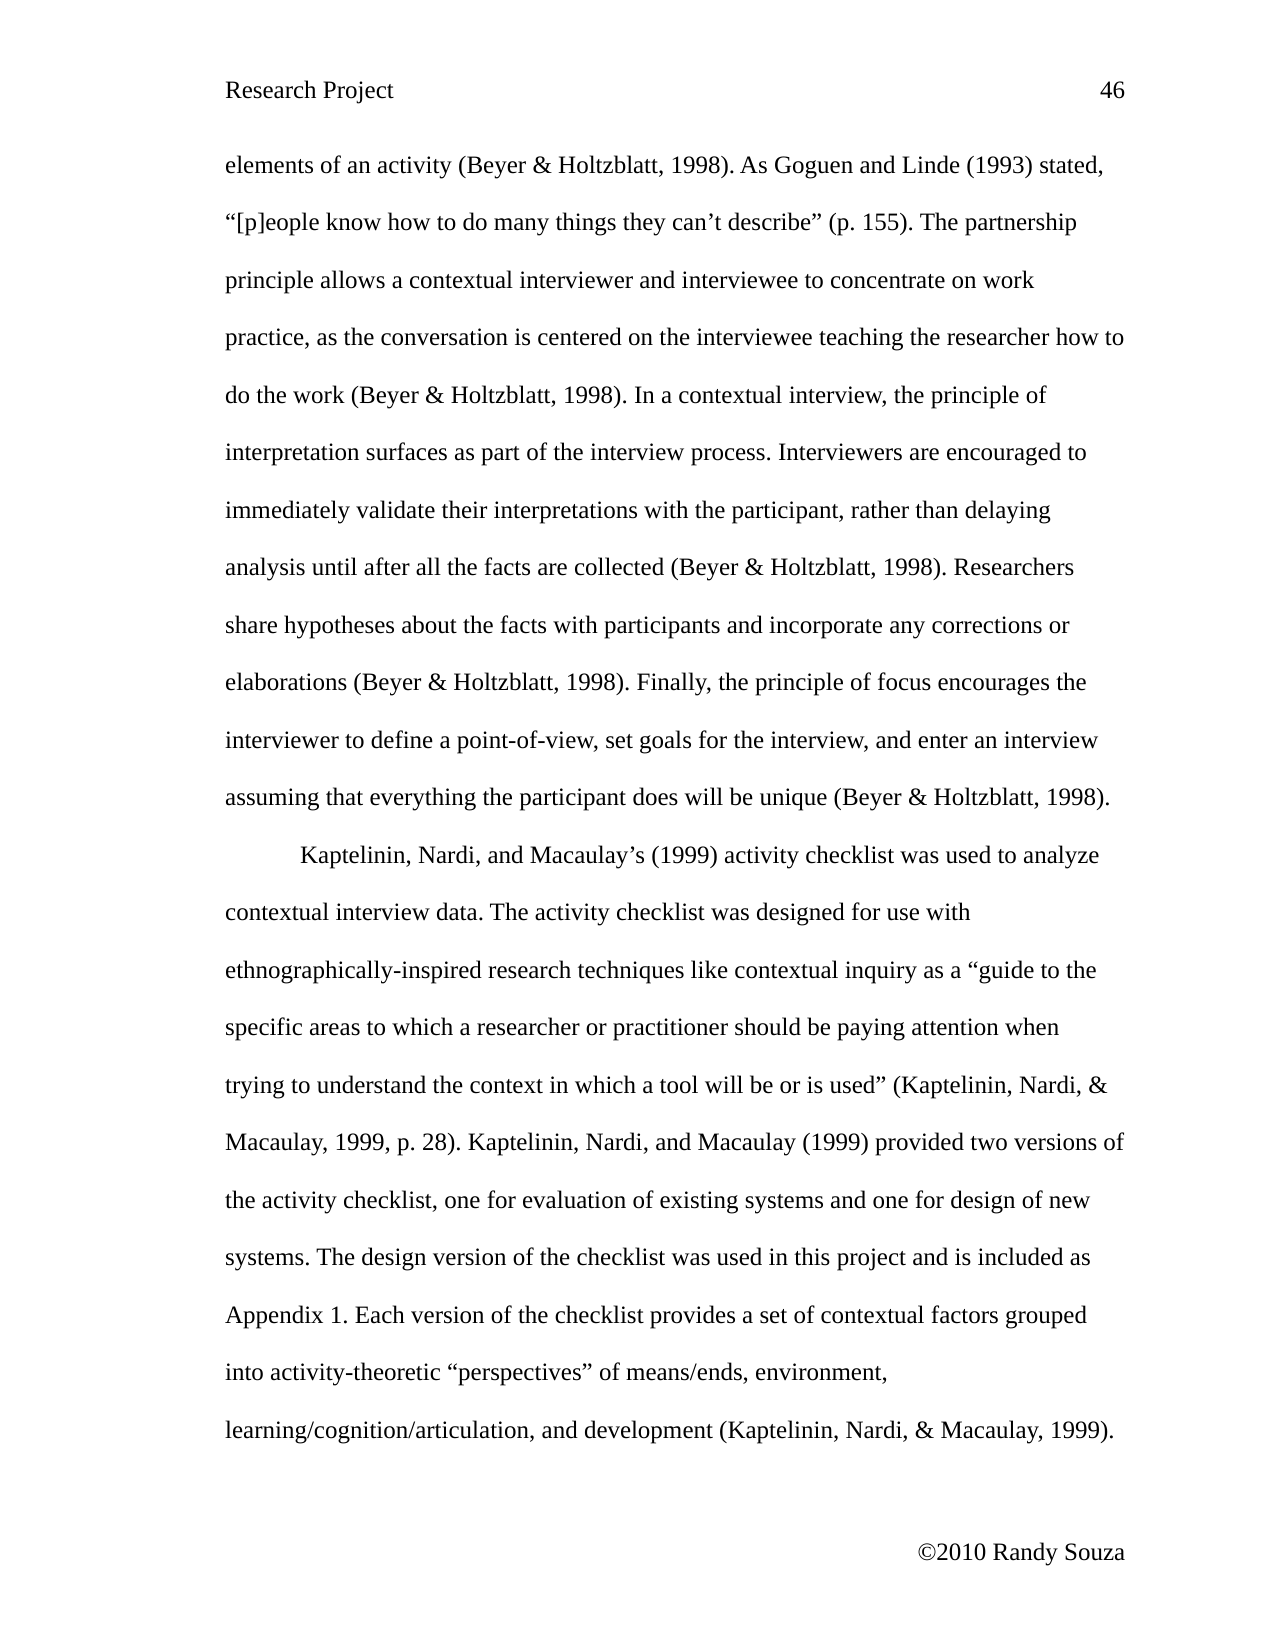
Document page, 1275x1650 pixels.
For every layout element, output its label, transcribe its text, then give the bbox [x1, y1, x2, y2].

text elements of an activity (Beyer & Holtzblatt, 1998). As Goguen and Linde (1993) stated, “[p]eople know how to do many things they can’t describe” (p. 155). The partnership principle allows a contextual interviewer and interviewee to concentrate on work practice, as the conversation is centered on the interviewee teaching the researcher how to do the work (Beyer & Holtzblatt, 1998). In a contextual interview, the principle of interpretation surfaces as part of the interview process. Interviewers are encouraged to immediately validate their interpretations with the participant, rather than delaying analysis until after all the facts are collected (Beyer & Holtzblatt, 1998). Researchers share hypotheses about the facts with participants and incorporate any corrections or elaborations (Beyer & Holtzblatt, 1998). Finally, the principle of focus encourages the interviewer to define a point-of-view, set goals for the interview, and enter an interview assuming that everything the participant does will be unique (Beyer & Holtzblatt, 1998). [225, 150, 1125, 811]
text Kaptelinin, Nardi, and Macaulay’s (1999) activity checklist was used to analyze contextual interview data. The activity checklist was designed for use with ethnographically-inspired research techniques like contextual inquiry as a “guide to the specific areas to which a researcher or practitioner should be paying attention when trying to understand the context in which a tool will be or is used” (Kaptelinin, Nardi, & Macaulay, 1999, p. 28). Kaptelinin, Nardi, and Macaulay (1999) provided two versions of the activity checklist, one for evaluation of existing systems and one for design of new systems. The design version of the checklist was used in this project and is included as Appendix 1. Each version of the checklist provides a set of contextual factors grouped into activity-theoretic “perspectives” of means/ends, environment, learning/cognition/articulation, and development (Kaptelinin, Nardi, & Macaulay, 1999). [225, 840, 1125, 1444]
